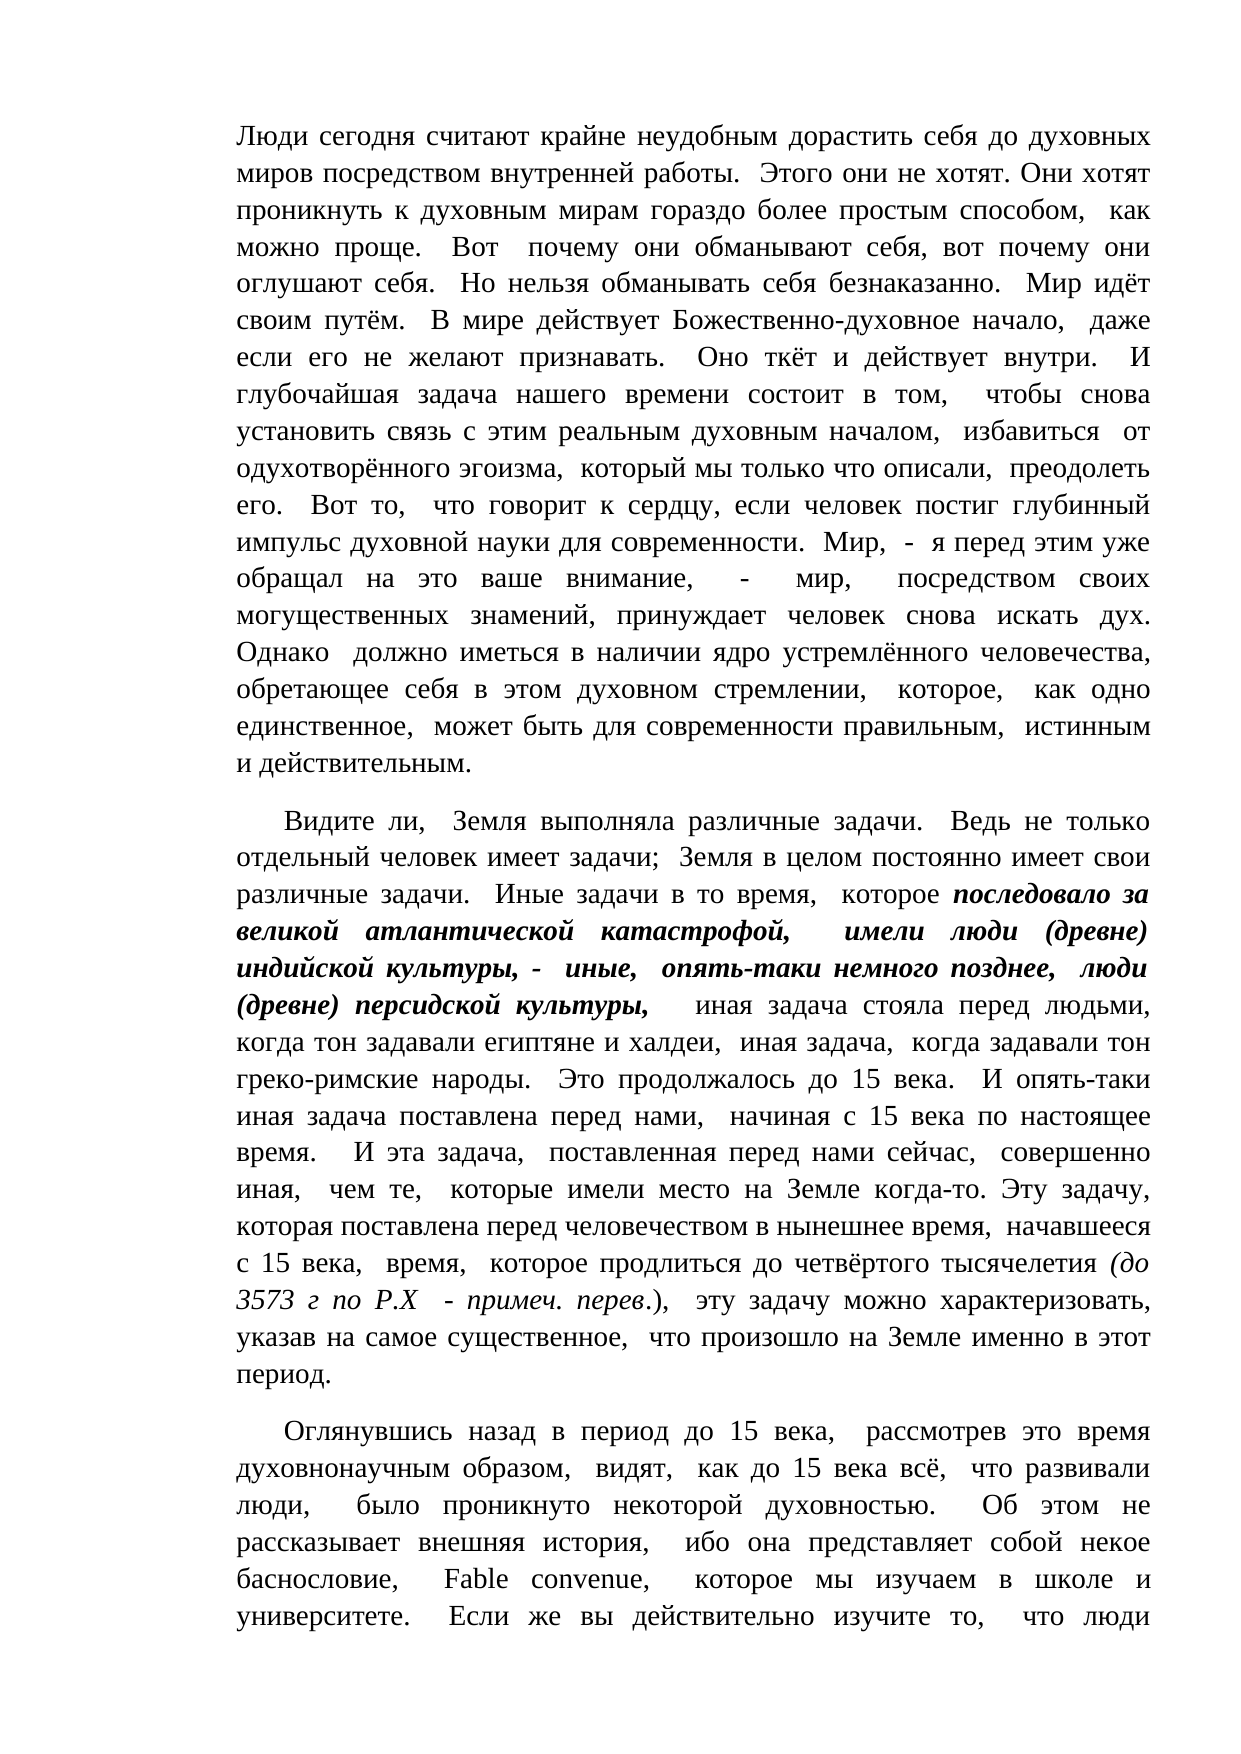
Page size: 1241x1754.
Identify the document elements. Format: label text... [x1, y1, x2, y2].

text Оглянувшись назад в период до 15 века, рассмотрев это время духовнонаучным образом, видят, как до 15 века всё, что развивали люди, было проникнуто некоторой духовностью. Об этом не рассказывает внешняя история, ибо она представляет собой некое баснословие, Fable convenue, которое мы изучаем в школе и университете. Если же вы действительно изучите то, что люди [236, 1413, 1152, 1631]
text Видите ли, Земля выполняла различные задачи. Ведь не только отдельный человек имеет задачи; Земля в целом постоянно имеет свои различные задачи. Иные задачи в то время, которое последовало за великой атлантической катастрофой, имели люди (древне) индийской культуры, - иные, опять-таки немного позднее, люди (древне) персидской культуры, иная задача стояла перед людьми, когда тон задавали египтяне и халдеи, иная задача, когда задавали тон греко-римские народы. Это продолжалось до 15 века. И опять-таки иная задача поставлена перед нами, начиная с 15 века по настоящее время. И эта задача, поставленная перед нами сейчас, совершенно иная, чем те, которые имели место на Земле когда-то. Эту задачу, которая поставлена перед человечеством в нынешнее время, начавшееся с 15 века, время, которое продлиться до четвёртого тысячелетия (до 3573 г по Р.Х - примеч. перев.), эту задачу можно характеризовать, указав на самое существенное, что произошло на Земле именно в этот период. [236, 803, 1152, 1389]
text Люди сегодня считают крайне неудобным дорастить себя до духовных миров посредством внутренней работы. Этого они не хотят. Они хотят проникнуть к духовным мирам гораздо более простым способом, как можно проще. Вот почему они обманывают себя, вот почему они оглушают себя. Но нельзя обманывать себя безнаказанно. Мир идёт своим путём. В мире действует Божественно-духовное начало, даже если его не желают признавать. Оно ткёт и действует внутри. И глубочайшая задача нашего времени состоит в том, чтобы снова установить связь с этим реальным духовным началом, избавиться от одухотворённого эгоизма, который мы только что описали, преодолеть его. Вот то, что говорит к сердцу, если человек постиг глубинный импульс духовной науки для современности. Мир, - я перед этим уже обращал на это ваше внимание, - мир, посредством своих могущественных знамений, принуждает человек снова искать дух. Однако должно иметься в наличии ядро устремлённого человечества, обретающее себя в этом духовном стремлении, которое, как одно единственное, может быть для современности правильным, истинным и действительным. [236, 118, 1152, 778]
